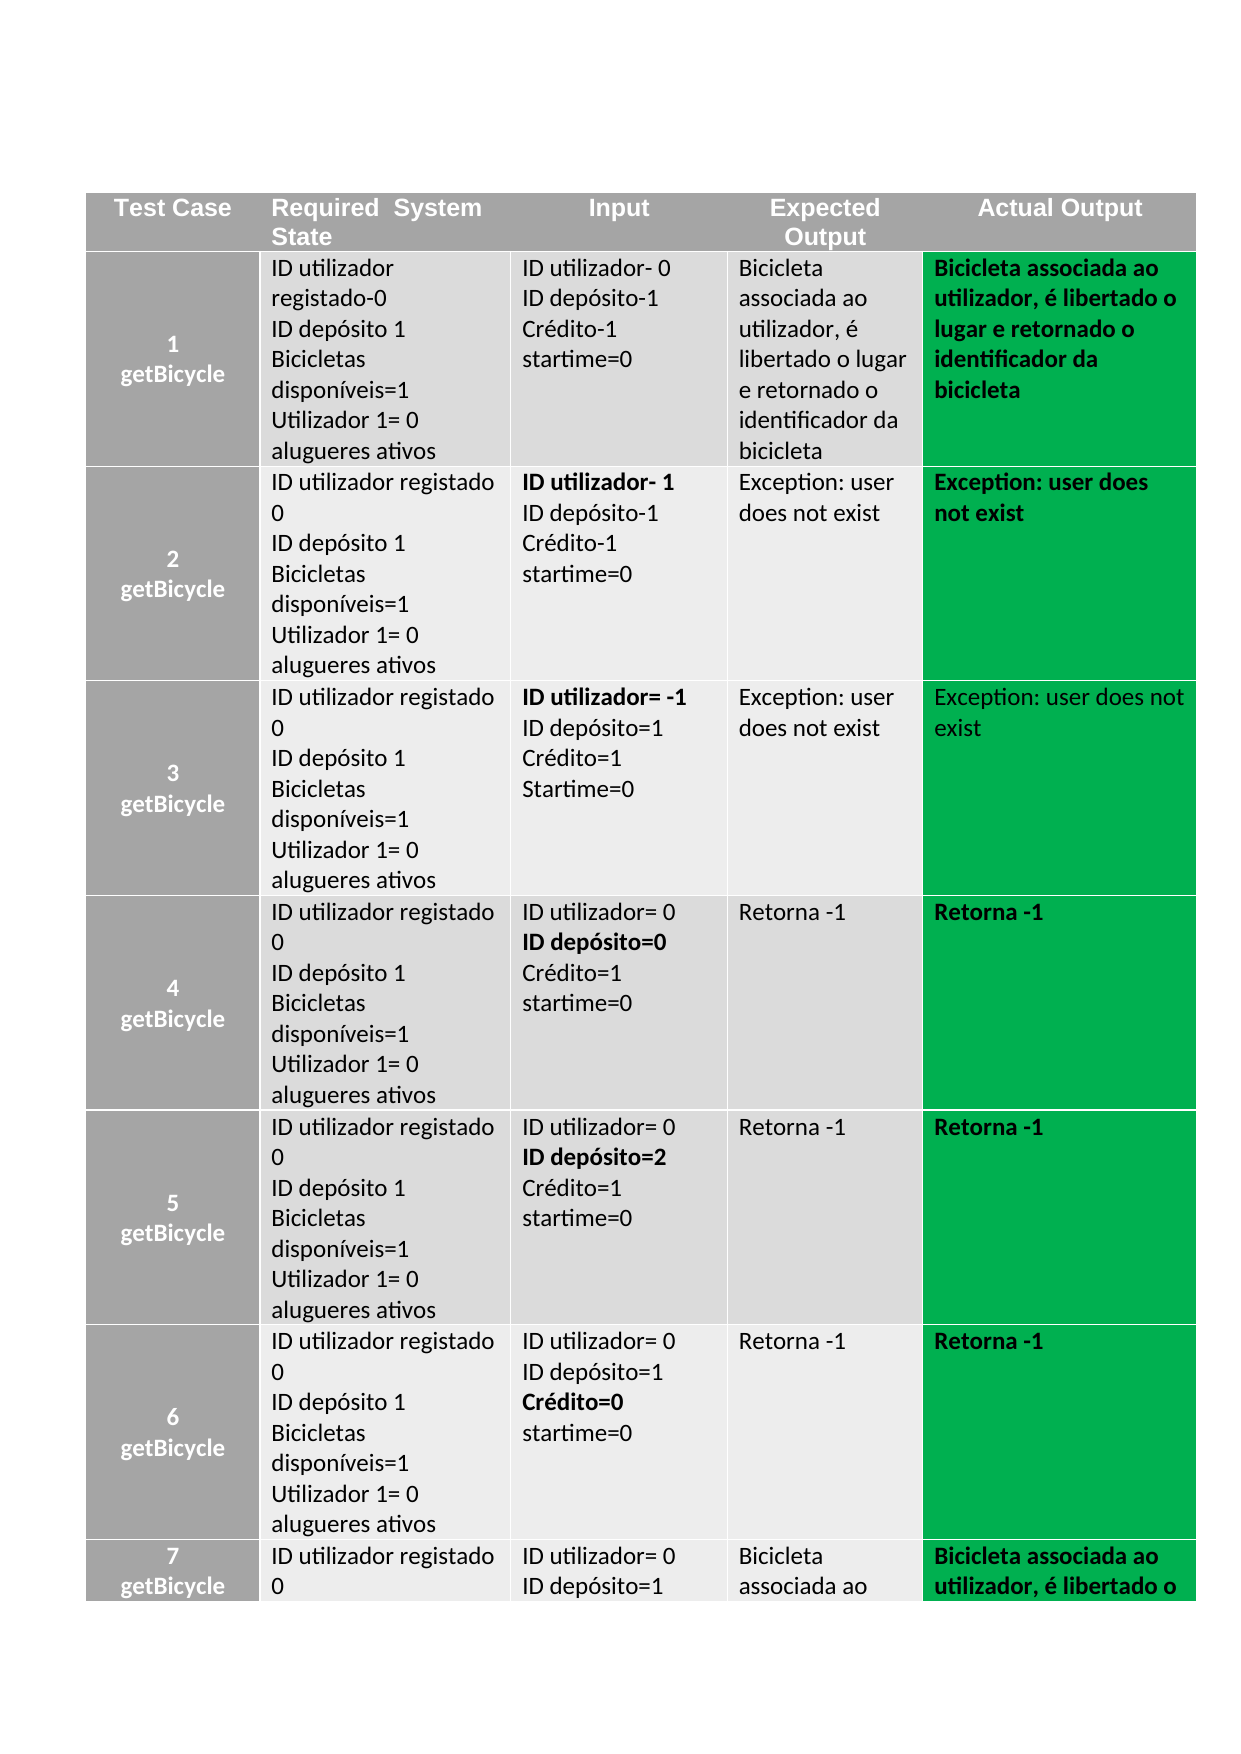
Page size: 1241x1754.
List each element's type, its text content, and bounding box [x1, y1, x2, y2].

table_cell 1 getBicycle [86, 252, 259, 466]
table_cell Retorna -1 [923, 1325, 1196, 1539]
table_cell Retorna -1 [923, 896, 1196, 1109]
table_header Expected Output [727, 193, 923, 251]
table_cell Retorna -1 [728, 1111, 922, 1324]
table_header Actual Output [923, 193, 1196, 251]
table_cell Retorna -1 [923, 1111, 1196, 1324]
table_cell ID utilizador= 0 ID depósito=1 [511, 1540, 727, 1601]
table_cell Bicicleta associada ao [728, 1540, 922, 1601]
table_cell Exception: user does not exist [728, 467, 922, 680]
table_cell 6 getBicycle [86, 1325, 259, 1539]
table_cell ID utilizador= 0 ID depósito=1 Crédito=0 startime=0 [511, 1325, 727, 1539]
table_cell ID utilizador registado-0 ID depósito 1 Bicicletas disponíveis=1 Utilizador 1= 0 alugueres ativos [261, 252, 510, 466]
table_cell 7 getBicycle [86, 1540, 259, 1601]
table_cell ID utilizador- 0 ID depósito-1 Crédito-1 startime=0 [511, 252, 727, 466]
table_cell 2 getBicycle [86, 467, 259, 680]
table_cell ID utilizador registado 0 ID depósito 1 Bicicletas disponíveis=1 Utilizador 1= 0 alugueres ativos [261, 467, 510, 680]
table_cell 4 getBicycle [86, 896, 259, 1109]
table_cell ID utilizador- 1 ID depósito-1 Crédito-1 startime=0 [511, 467, 727, 680]
table_cell ID utilizador registado 0 ID depósito 1 Bicicletas disponíveis=1 Utilizador 1= 0 alugueres ativos [261, 1325, 510, 1539]
table_cell ID utilizador registado 0 [261, 1540, 510, 1601]
table_cell ID utilizador registado 0 ID depósito 1 Bicicletas disponíveis=1 Utilizador 1= 0 alugueres ativos [261, 896, 510, 1109]
table_cell Retorna -1 [728, 1325, 922, 1539]
table_cell Retorna -1 [728, 896, 922, 1109]
table_header Input [511, 193, 727, 251]
table_cell ID utilizador= 0 ID depósito=2 Crédito=1 startime=0 [511, 1111, 727, 1324]
table_cell Bicicleta associada ao utilizador, é libertado o lugar e retornado o identificador da bicicleta [923, 252, 1196, 466]
table_cell Exception: user does not exist [923, 467, 1196, 680]
table_cell Bicicleta associada ao utilizador, é libertado o [923, 1540, 1196, 1601]
table_cell ID utilizador registado 0 ID depósito 1 Bicicletas disponíveis=1 Utilizador 1= 0 alugueres ativos [261, 681, 510, 895]
table_header Required System State [260, 193, 511, 251]
table_header Test Case [86, 193, 260, 251]
table_cell ID utilizador= -1 ID depósito=1 Crédito=1 Startime=0 [511, 681, 727, 895]
table_cell ID utilizador registado 0 ID depósito 1 Bicicletas disponíveis=1 Utilizador 1= 0 alugueres ativos [261, 1111, 510, 1324]
table_cell Exception: user does not exist [728, 681, 922, 895]
table_cell ID utilizador= 0 ID depósito=0 Crédito=1 startime=0 [511, 896, 727, 1109]
table_cell 5 getBicycle [86, 1111, 259, 1324]
table_cell Exception: user does not exist [923, 681, 1196, 895]
table_cell 3 getBicycle [86, 681, 259, 895]
table_cell Bicicleta associada ao utilizador, é libertado o lugar e retornado o identificador da bicicleta [728, 252, 922, 466]
